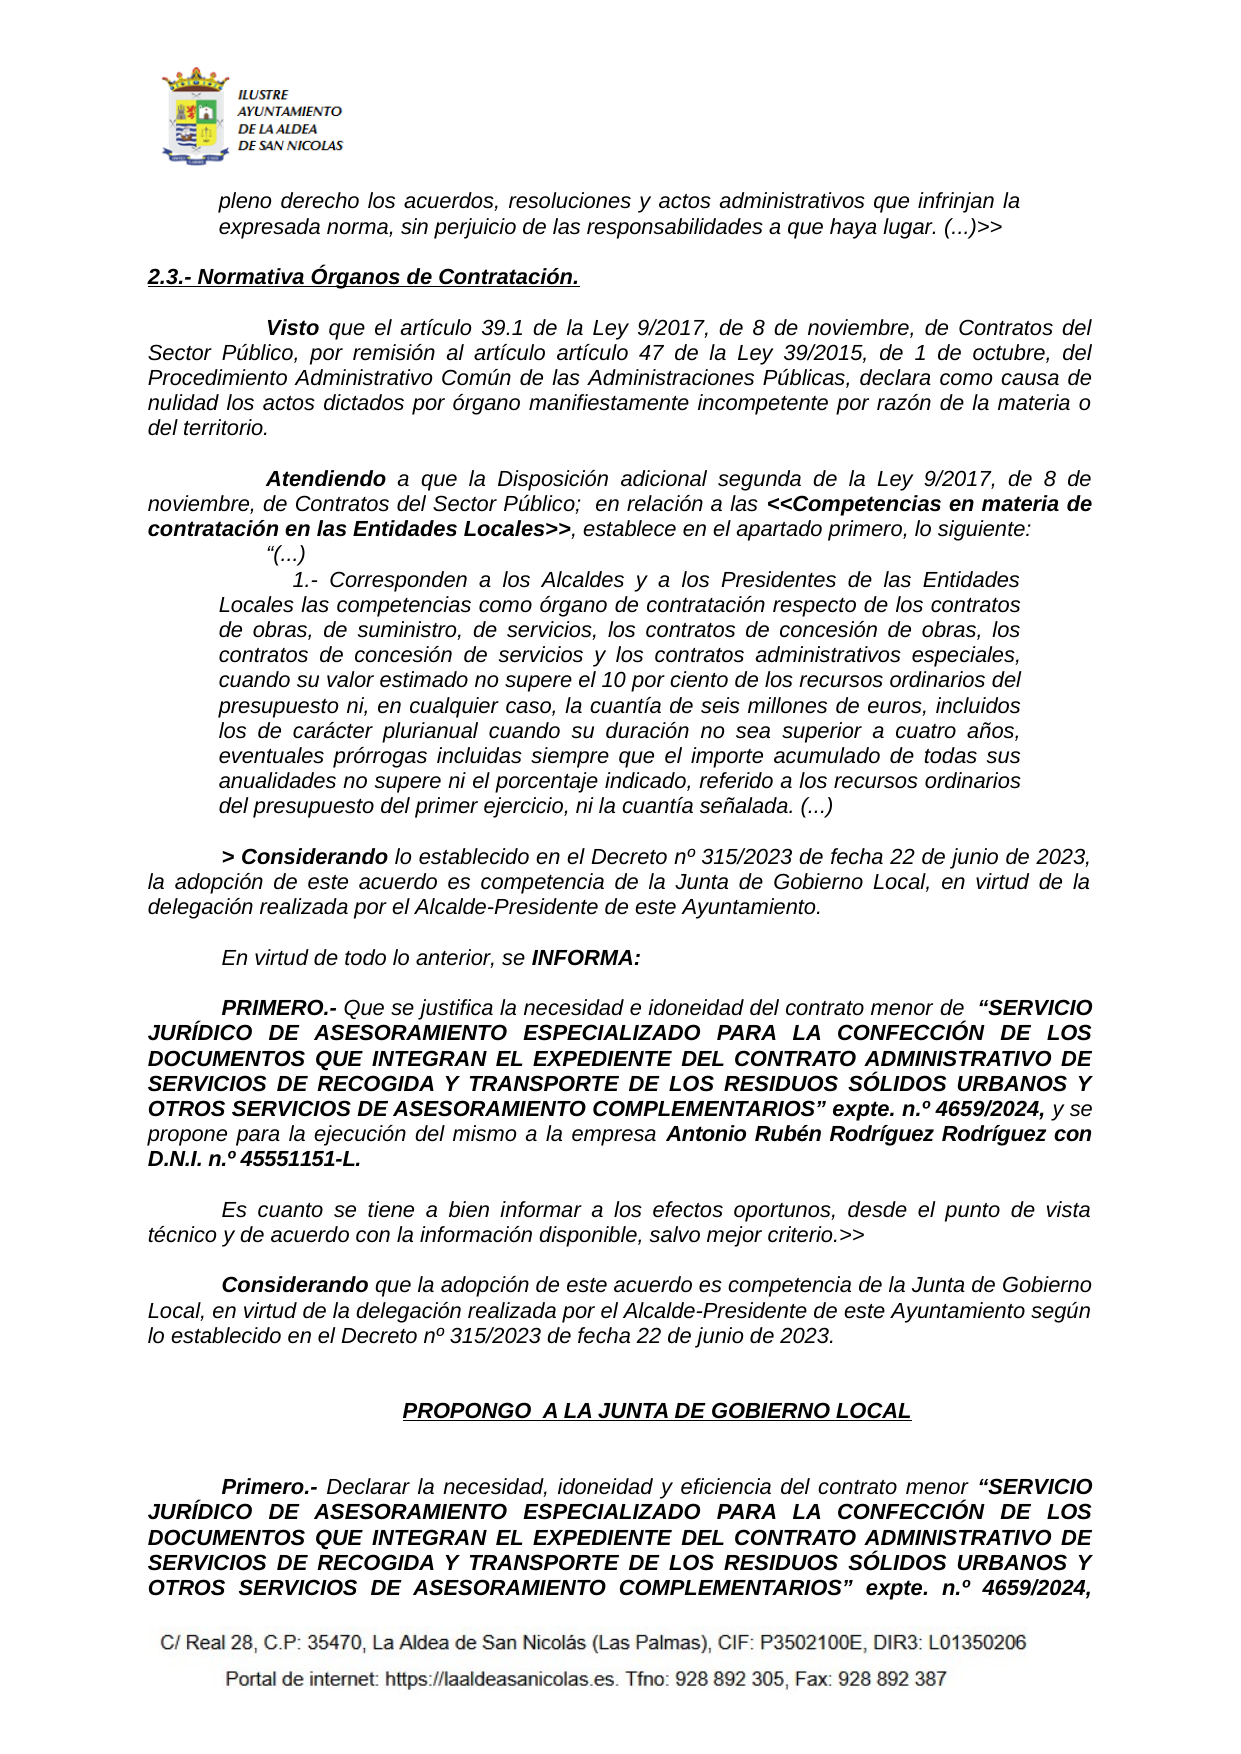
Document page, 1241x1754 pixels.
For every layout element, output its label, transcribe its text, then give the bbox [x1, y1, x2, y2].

text PROPONGO A LA JUNTA DE GOBIERNO LOCAL [148, 1398, 1093, 1424]
text > Considerando lo establecido en el Decreto nº 315/2023 de fecha 22 de junio de 2023, la adopción de este acuerdo es competencia de la Junta de Gobierno Local, en virtud de la delegación realizada por el Alcalde-Presidente de este Ayuntamiento. [148, 844, 1093, 919]
picture [148, 59, 359, 173]
text Considerando que la adopción de este acuerdo es competencia de la Junta de Gobierno Local, en virtud de la delegación realizada por el Alcalde-Presidente de este Ayuntamiento según lo establecido en el Decreto nº 315/2023 de fecha 22 de junio de 2023. [148, 1272, 1093, 1348]
text pleno derecho los acuerdos, resoluciones y actos administrativos que infrinjan la expresada norma, sin perjuicio de las responsabilidades a que haya lugar. (...)>> [218, 188, 1022, 239]
text Es cuanto se tiene a bien informar a los efectos oportunos, desde el punto de vista técnico y de acuerdo con la información disponible, salvo mejor criterio.>> [148, 1197, 1093, 1247]
text En virtud de todo lo anterior, se INFORMA: [148, 945, 1093, 970]
text Visto que el artículo 39.1 de la Ley 9/2017, de 8 de noviembre, de Contratos del Sector Público, por remisión al artículo artículo 47 de la Ley 39/2015, de 1 de octubre, del Procedimiento Administrativo Común de las Administraciones Públicas, declara como causa de nulidad los actos dictados por órgano manifiestamente incompetente por razón de la materia o del territorio. [148, 314, 1093, 441]
text Primero.- Declarar la necesidad, idoneidad y eficiencia del contrato menor “SERVICIO JURÍDICO DE ASESORAMIENTO ESPECIALIZADO PARA LA CONFECCIÓN DE LOS DOCUMENTOS QUE INTEGRAN EL EXPEDIENTE DEL CONTRATO ADMINISTRATIVO DE SERVICIOS DE RECOGIDA Y TRANSPORTE DE LOS RESIDUOS SÓLIDOS URBANOS Y OTROS SERVICIOS DE ASESORAMIENTO COMPLEMENTARIOS” expte. n.º 4659/2024, [148, 1474, 1093, 1600]
text 1.- Corresponden a los Alcaldes y a los Presidentes de las Entidades Locales las competencias como órgano de contratación respecto de los contratos de obras, de suministro, de servicios, los contratos de concesión de obras, los contratos de concesión de servicios y los contratos administrativos especiales, cuando su valor estimado no supere el 10 por ciento de los recursos ordinarios del presupuesto ni, en cualquier caso, la cuantía de seis millones de euros, incluidos los de carácter plurianual cuando su duración no sea superior a cuatro años, eventuales prórrogas incluidas siempre que el importe acumulado de todas sus anualidades no supere ni el porcentaje indicado, referido a los recursos ordinarios del presupuesto del primer ejercicio, ni la cuantía señalada. (...) [218, 567, 1022, 819]
picture [148, 1626, 1034, 1695]
text 2.3.- Normativa Órganos de Contratación. [148, 264, 1093, 289]
text PRIMERO.- Que se justifica la necesidad e idoneidad del contrato menor de “SERVICIO JURÍDICO DE ASESORAMIENTO ESPECIALIZADO PARA LA CONFECCIÓN DE LOS DOCUMENTOS QUE INTEGRAN EL EXPEDIENTE DEL CONTRATO ADMINISTRATIVO DE SERVICIOS DE RECOGIDA Y TRANSPORTE DE LOS RESIDUOS SÓLIDOS URBANOS Y OTROS SERVICIOS DE ASESORAMIENTO COMPLEMENTARIOS” expte. n.º 4659/2024, y se propone para la ejecución del mismo a la empresa Antonio Rubén Rodríguez Rodríguez con D.N.I. n.º 45551151-L. [148, 995, 1093, 1172]
text Atendiendo a que la Disposición adicional segunda de la Ley 9/2017, de 8 de noviembre, de Contratos del Sector Público; en relación a las <<Competencias en materia de contratación en las Entidades Locales>>, establece en el apartado primero, lo siguiente: [148, 466, 1093, 541]
text “(...) [148, 541, 1093, 567]
